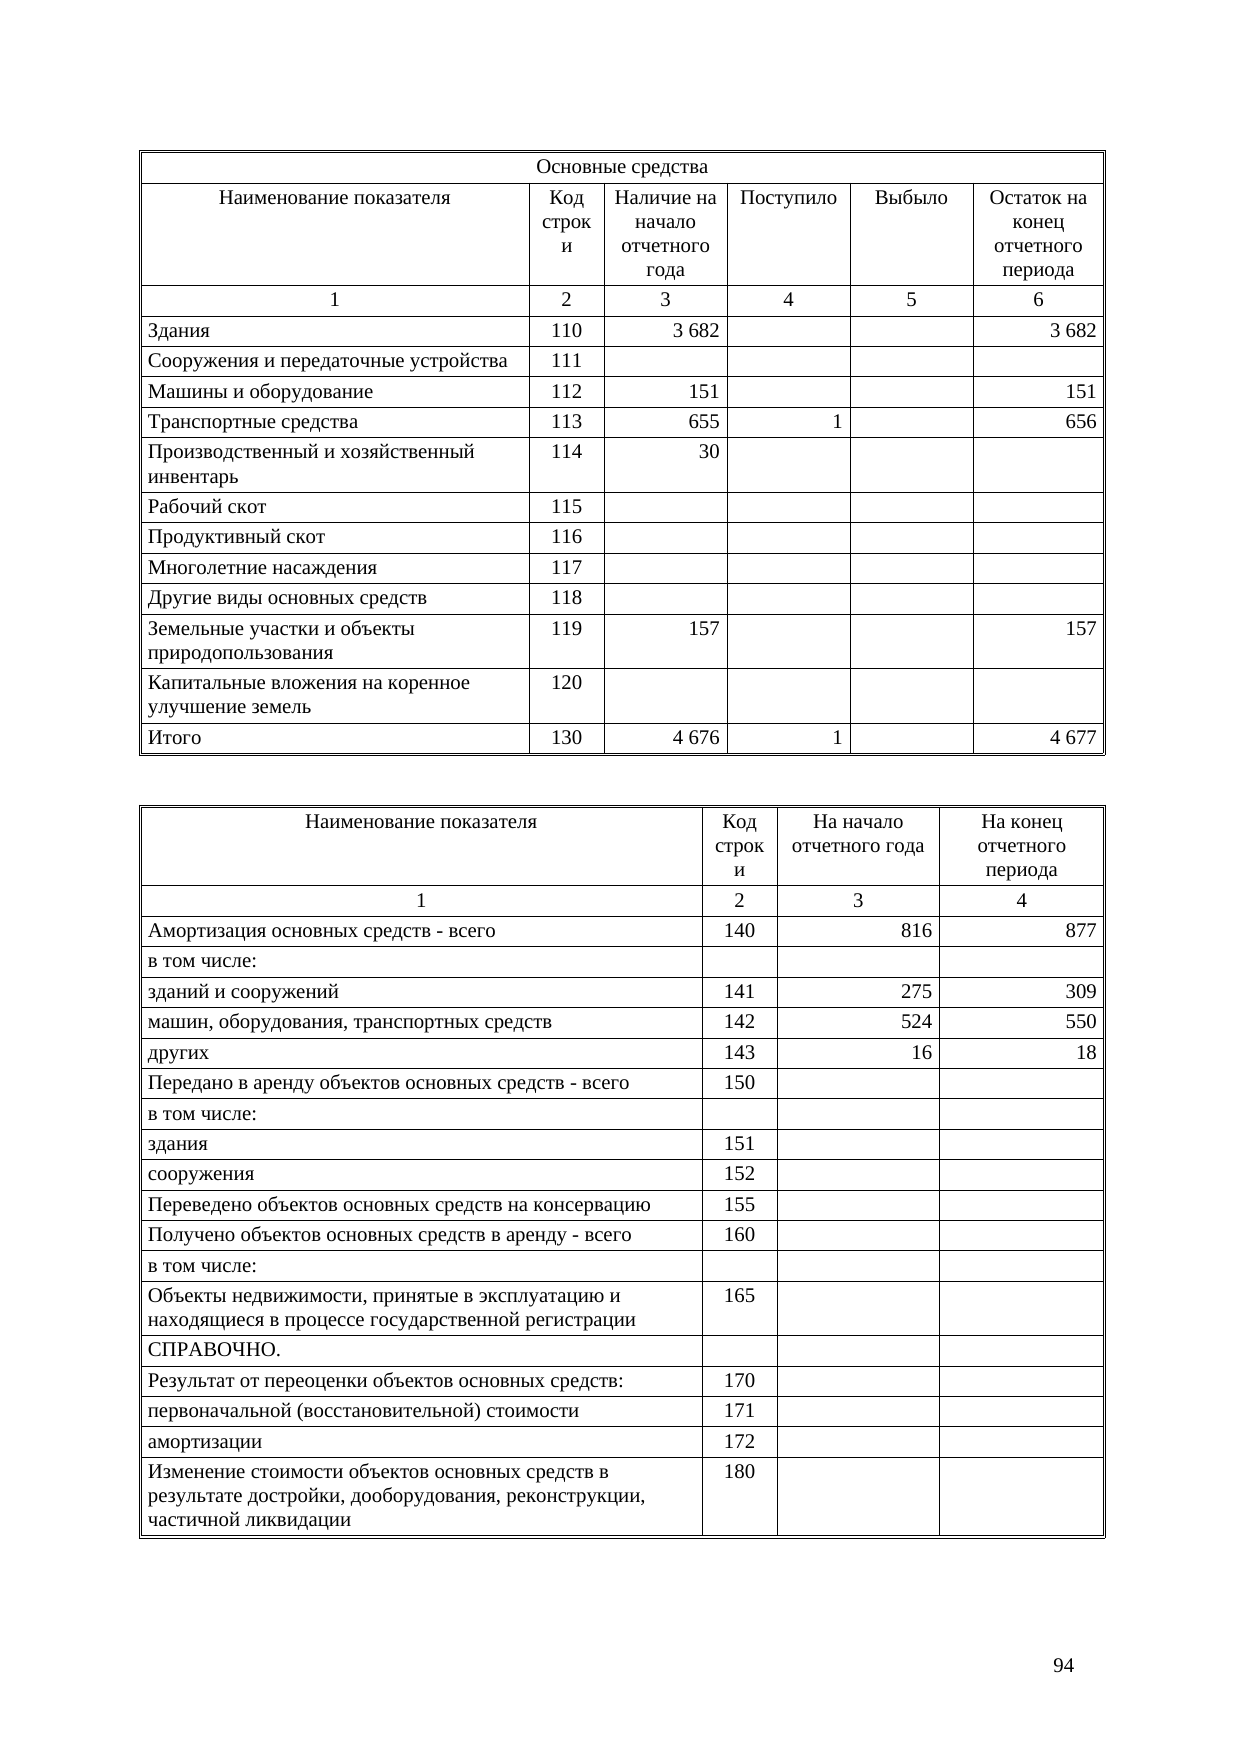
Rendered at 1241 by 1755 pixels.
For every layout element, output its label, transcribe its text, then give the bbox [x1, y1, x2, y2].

table_cell [778, 1397, 939, 1426]
table_cell 142 [703, 1008, 777, 1037]
table_cell Изменение стоимости объектов основных средств в результате достройки, дооборудования, реконструкции, частичной ликвидации [142, 1458, 702, 1535]
table_header Наименование показателя [142, 808, 702, 885]
table_cell 1 [728, 408, 850, 437]
table_cell 143 [703, 1039, 777, 1068]
table_cell Земельные участки и объекты природопользования [142, 615, 529, 668]
table_cell 1 [142, 286, 529, 316]
table_cell 550 [940, 1008, 1103, 1037]
table_cell [851, 523, 973, 553]
table_cell 157 [974, 615, 1103, 668]
table_cell [778, 1191, 939, 1220]
table_cell других [142, 1039, 702, 1068]
table_cell 877 [940, 917, 1103, 946]
table_cell 151 [703, 1130, 777, 1159]
table_header На конец отчетного периода [940, 808, 1103, 885]
table_cell [778, 1069, 939, 1098]
table_cell 130 [530, 724, 604, 753]
table_cell Код строки [530, 184, 604, 285]
table_cell 160 [703, 1221, 777, 1250]
table_cell [728, 669, 850, 722]
table_cell 816 [778, 917, 939, 946]
table_cell [778, 1099, 939, 1129]
table_cell 117 [530, 554, 604, 583]
table_cell [851, 317, 973, 346]
table_cell 275 [778, 978, 939, 1007]
table_cell 116 [530, 523, 604, 553]
table_cell [605, 493, 727, 522]
table_cell 4 677 [974, 724, 1103, 753]
table_cell 3 [605, 286, 727, 316]
table_cell [728, 584, 850, 613]
table_cell [728, 317, 850, 346]
table_cell [940, 1282, 1103, 1335]
table_cell 150 [703, 1069, 777, 1098]
table_cell 2 [703, 886, 777, 916]
table_cell [728, 493, 850, 522]
table_cell [940, 1458, 1103, 1535]
table_cell [778, 1160, 939, 1189]
table_cell Выбыло [851, 184, 973, 285]
table_cell [778, 1221, 939, 1250]
table_cell [703, 1251, 777, 1281]
table_cell [940, 1191, 1103, 1220]
table_cell [605, 669, 727, 722]
table_cell 165 [703, 1282, 777, 1335]
table_cell Наличие на начало отчетного года [605, 184, 727, 285]
table_cell Передано в аренду объектов основных средств - всего [142, 1069, 702, 1098]
table_cell в том числе: [142, 1251, 702, 1281]
table_header На начало отчетного года [778, 808, 939, 885]
table_cell [728, 554, 850, 583]
table_cell [974, 493, 1103, 522]
table_cell машин, оборудования, транспортных средств [142, 1008, 702, 1037]
table_cell 3 682 [605, 317, 727, 346]
table_cell Транспортные средства [142, 408, 529, 437]
table_cell 110 [530, 317, 604, 346]
table_header Основные средства [142, 153, 1103, 183]
table_cell 2 [530, 286, 604, 316]
table_cell СПРАВОЧНО. [142, 1336, 702, 1366]
table_cell 656 [974, 408, 1103, 437]
table_cell [778, 1251, 939, 1281]
table_cell 111 [530, 347, 604, 376]
table_cell Наименование показателя [142, 184, 529, 285]
table_cell 172 [703, 1427, 777, 1457]
table_cell [851, 554, 973, 583]
table_cell Капитальные вложения на коренное улучшение земель [142, 669, 529, 722]
table_cell [605, 347, 727, 376]
table_cell [940, 1367, 1103, 1396]
table_cell [851, 377, 973, 407]
table_cell [851, 724, 973, 753]
table_cell 4 [940, 886, 1103, 916]
table_cell Остаток на конец отчетного периода [974, 184, 1103, 285]
table_cell [851, 347, 973, 376]
table_cell [605, 554, 727, 583]
table_cell первоначальной (восстановительной) стоимости [142, 1397, 702, 1426]
table_cell Сооружения и передаточные устройства [142, 347, 529, 376]
table_cell [974, 554, 1103, 583]
table_cell [851, 438, 973, 492]
table_cell здания [142, 1130, 702, 1159]
table_cell 4 676 [605, 724, 727, 753]
table_cell 118 [530, 584, 604, 613]
table_header Код строки [703, 808, 777, 885]
table_cell [703, 947, 777, 977]
table_cell [940, 1130, 1103, 1159]
table_cell [940, 1099, 1103, 1129]
table_cell Переведено объектов основных средств на консервацию [142, 1191, 702, 1220]
table_cell [728, 347, 850, 376]
table_cell [940, 1336, 1103, 1366]
table_cell [851, 493, 973, 522]
table_cell сооружения [142, 1160, 702, 1189]
table_cell Объекты недвижимости, принятые в эксплуатацию и находящиеся в процессе государственной регистрации [142, 1282, 702, 1335]
table_cell [605, 523, 727, 553]
table_cell [940, 1221, 1103, 1250]
table_cell 152 [703, 1160, 777, 1189]
table_cell 524 [778, 1008, 939, 1037]
table_cell 112 [530, 377, 604, 407]
table_cell Получено объектов основных средств в аренду - всего [142, 1221, 702, 1250]
table_cell [728, 377, 850, 407]
table_cell 170 [703, 1367, 777, 1396]
table_cell Итого [142, 724, 529, 753]
table_cell 113 [530, 408, 604, 437]
table_cell 180 [703, 1458, 777, 1535]
table_cell [851, 408, 973, 437]
table_cell [974, 523, 1103, 553]
table_cell 3 682 [974, 317, 1103, 346]
table_cell [940, 947, 1103, 977]
table_cell [728, 523, 850, 553]
table_cell 114 [530, 438, 604, 492]
table_cell [703, 1099, 777, 1129]
table_cell 171 [703, 1397, 777, 1426]
table_cell 115 [530, 493, 604, 522]
table_cell Амортизация основных средств - всего [142, 917, 702, 946]
table_cell 1 [142, 886, 702, 916]
table_cell [778, 1282, 939, 1335]
table_cell [940, 1427, 1103, 1457]
table_cell [703, 1336, 777, 1366]
table_cell Продуктивный скот [142, 523, 529, 553]
table_cell 151 [974, 377, 1103, 407]
table_cell Многолетние насаждения [142, 554, 529, 583]
table_cell [778, 947, 939, 977]
table_cell зданий и сооружений [142, 978, 702, 1007]
table_cell 309 [940, 978, 1103, 1007]
table_cell 120 [530, 669, 604, 722]
table_cell [778, 1458, 939, 1535]
table_cell [605, 584, 727, 613]
table_cell Другие виды основных средств [142, 584, 529, 613]
table_cell [728, 615, 850, 668]
table_cell 655 [605, 408, 727, 437]
table_cell [940, 1251, 1103, 1281]
table_cell 3 [778, 886, 939, 916]
table_cell 155 [703, 1191, 777, 1220]
table_cell 157 [605, 615, 727, 668]
table_cell Поступило [728, 184, 850, 285]
table_cell 119 [530, 615, 604, 668]
table_cell [940, 1397, 1103, 1426]
table_cell [974, 584, 1103, 613]
table_cell 4 [728, 286, 850, 316]
table_cell [940, 1069, 1103, 1098]
table_cell [778, 1427, 939, 1457]
table_cell [974, 438, 1103, 492]
table_cell [974, 669, 1103, 722]
table_cell 1 [728, 724, 850, 753]
table_cell 16 [778, 1039, 939, 1068]
table_cell Производственный и хозяйственный инвентарь [142, 438, 529, 492]
table_cell Здания [142, 317, 529, 346]
table_cell Результат от переоценки объектов основных средств: [142, 1367, 702, 1396]
table_cell 140 [703, 917, 777, 946]
table_cell [778, 1130, 939, 1159]
table_cell 6 [974, 286, 1103, 316]
table_cell в том числе: [142, 947, 702, 977]
table_cell [778, 1336, 939, 1366]
table_cell [974, 347, 1103, 376]
table_cell [940, 1160, 1103, 1189]
table_cell Рабочий скот [142, 493, 529, 522]
table_cell 141 [703, 978, 777, 1007]
table_cell в том числе: [142, 1099, 702, 1129]
table_cell [851, 584, 973, 613]
table_cell амортизации [142, 1427, 702, 1457]
table_cell [851, 669, 973, 722]
table_cell 151 [605, 377, 727, 407]
table_cell Машины и оборудование [142, 377, 529, 407]
table_cell 5 [851, 286, 973, 316]
table_cell [728, 438, 850, 492]
table_cell 18 [940, 1039, 1103, 1068]
table_cell [778, 1367, 939, 1396]
table_cell [851, 615, 973, 668]
table_cell 30 [605, 438, 727, 492]
